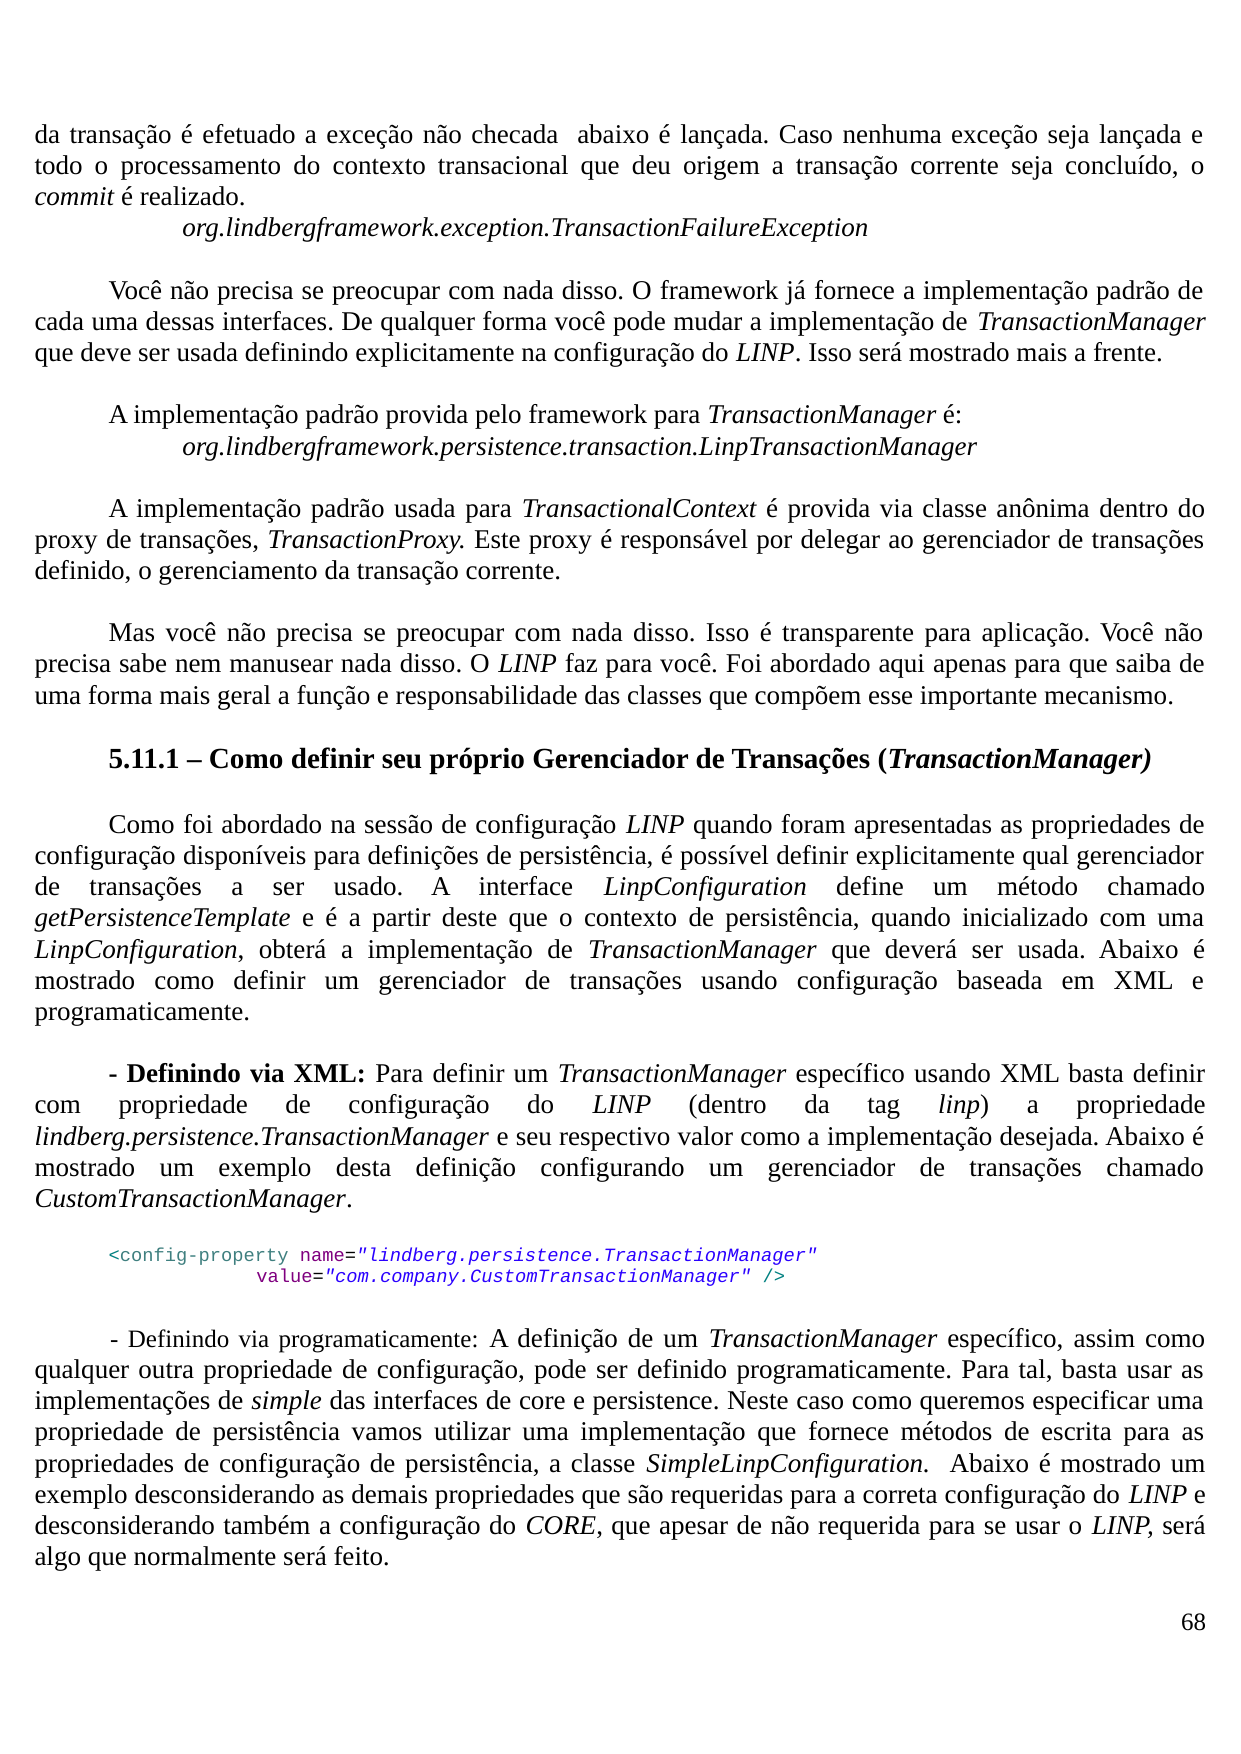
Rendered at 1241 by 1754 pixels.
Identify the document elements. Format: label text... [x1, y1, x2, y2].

text Você não precisa se preocupar com nada disso. O framework já fornece a implementação padrão de cada uma dessas interfaces. De qualquer forma você pode mudar a implementação de TransactionManager que deve ser usada definindo explicitamente na configuração do LINP. Isso será mostrado mais a frente. [34, 274, 1206, 367]
text A implementação padrão usada para TransactionalContext é provida via classe anônima dentro do proxy de transações, TransactionProxy. Este proxy é responsável por delegar ao gerenciador de transações definido, o gerenciamento da transação corrente. [34, 492, 1206, 585]
text value="com.company.CustomTransactionManager" /> [34, 1267, 1206, 1288]
text 5.11.1 – Como definir seu próprio Gerenciador de Transações (TransactionManager) [34, 741, 1206, 774]
text - Definindo via programaticamente: A definição de um TransactionManager específico, assim como qualquer outra propriedade de configuração, pode ser definido programaticamente. Para tal, basta usar as implementações de simple das interfaces de core e persistence. Neste caso como queremos especificar uma propriedade de persistência vamos utilizar uma implementação que fornece métodos de escrita para as propriedades de configuração de persistência, a classe SimpleLinpConfiguration. Abaixo é mostrado um exemplo desconsiderando as demais propriedades que são requeridas para a correta configuração do LINP e desconsiderando também a configuração do CORE, que apesar de não requerida para se usar o LINP, será algo que normalmente será feito. [34, 1322, 1206, 1571]
text da transação é efetuado a exceção não checada abaixo é lançada. Caso nenhuma exceção seja lançada e todo o processamento do contexto transacional que deu origem a transação corrente seja concluído, o commit é realizado. [34, 118, 1206, 212]
text org.lindbergframework.persistence.transaction.LinpTransactionManager [34, 429, 1206, 461]
text A implementação padrão provida pelo framework para TransactionManager é: [34, 398, 1206, 429]
text - Definindo via XML: Para definir um TransactionManager específico usando XML basta definir com propriedade de configuração do LINP (dentro da tag linp) a propriedade lindberg.persistence.TransactionManager e seu respectivo valor como a implementação desejada. Abaixo é mostrado um exemplo desta definição configurando um gerenciador de transações chamado CustomTransactionManager. [34, 1057, 1206, 1213]
text Mas você não precisa se preocupar com nada disso. Isso é transparente para aplicação. Você não precisa sabe nem manusear nada disso. O LINP faz para você. Foi abordado aqui apenas para que saiba de uma forma mais geral a função e responsabilidade das classes que compõem esse importante mecanismo. [34, 616, 1206, 710]
text org.lindbergframework.exception.TransactionFailureException [34, 212, 1206, 243]
text Como foi abordado na sessão de configuração LINP quando foram apresentadas as propriedades de configuração disponíveis para definições de persistência, é possível definir explicitamente qual gerenciador de transações a ser usado. A interface LinpConfiguration define um método chamado getPersistenceTemplate e é a partir deste que o contexto de persistência, quando inicializado com uma LinpConfiguration, obterá a implementação de TransactionManager que deverá ser usada. Abaixo é mostrado como definir um gerenciador de transações usando configuração baseada em XML e programaticamente. [34, 808, 1206, 1026]
text <config-property name="lindberg.persistence.TransactionManager" [34, 1244, 1206, 1267]
